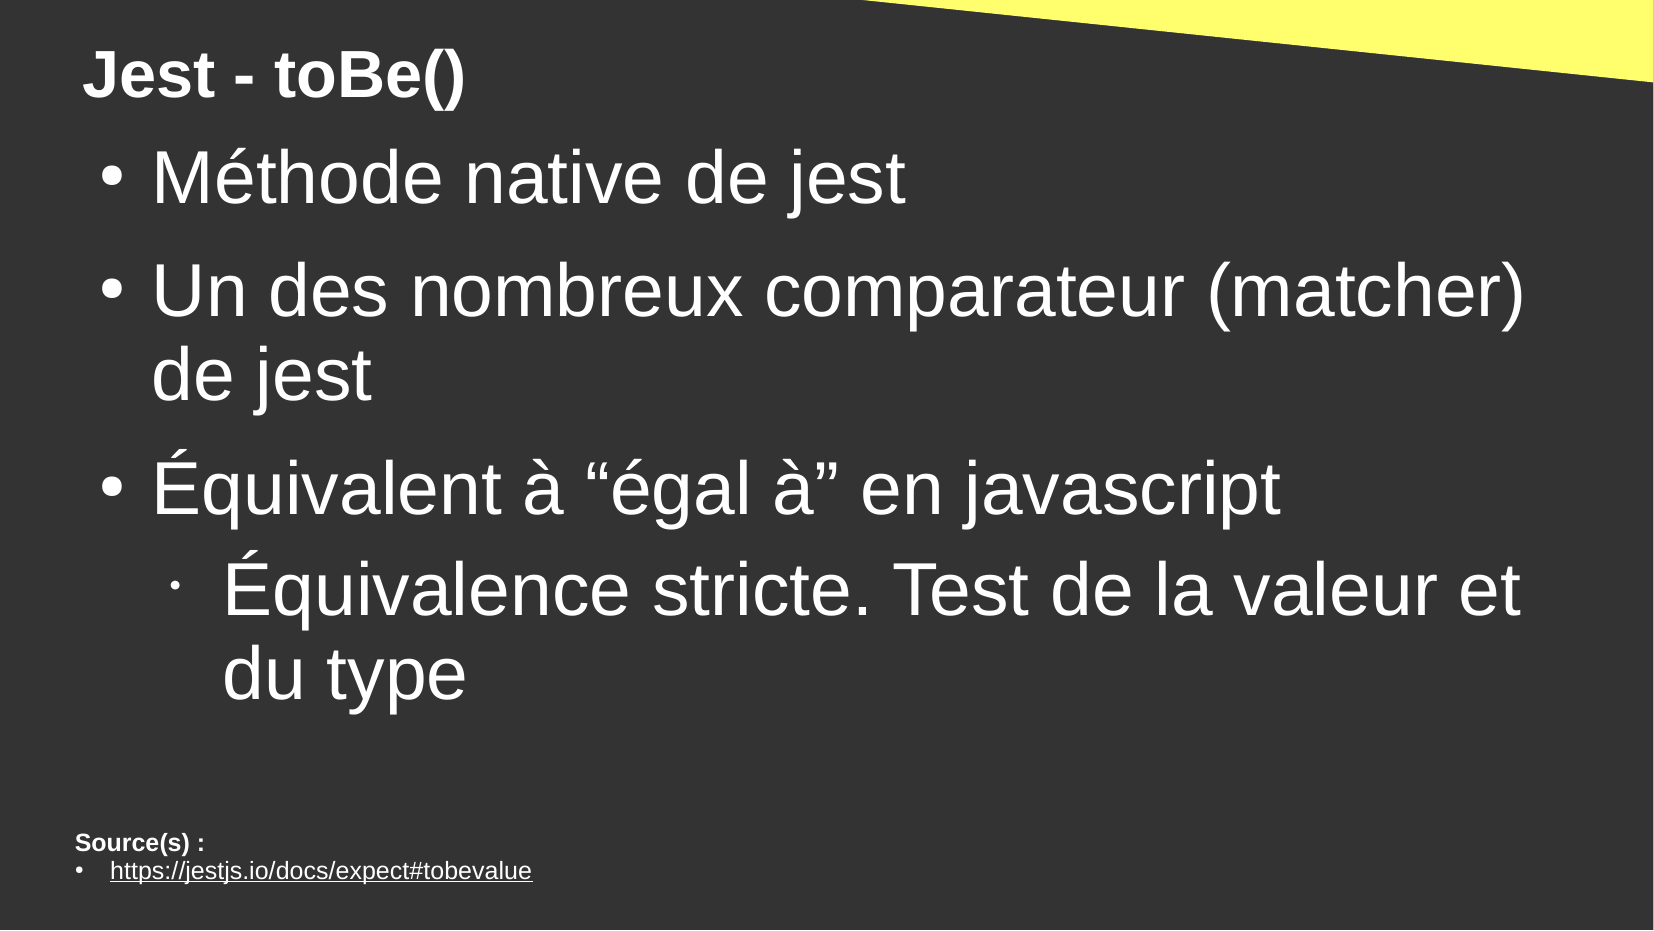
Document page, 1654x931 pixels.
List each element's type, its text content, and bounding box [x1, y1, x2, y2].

list Méthode native de jest Un des nombreux comparateur (matcher) de jest Équivalent à “égal à” en javascript Équivalence stricte. Test de la valeur et du type [80, 135, 1619, 721]
text_box Source(s) : https://jestjs.io/docs/expect#tobevalue [60, 821, 1546, 906]
text_box [862, 0, 1654, 83]
title Jest - toBe() [82, 37, 799, 114]
